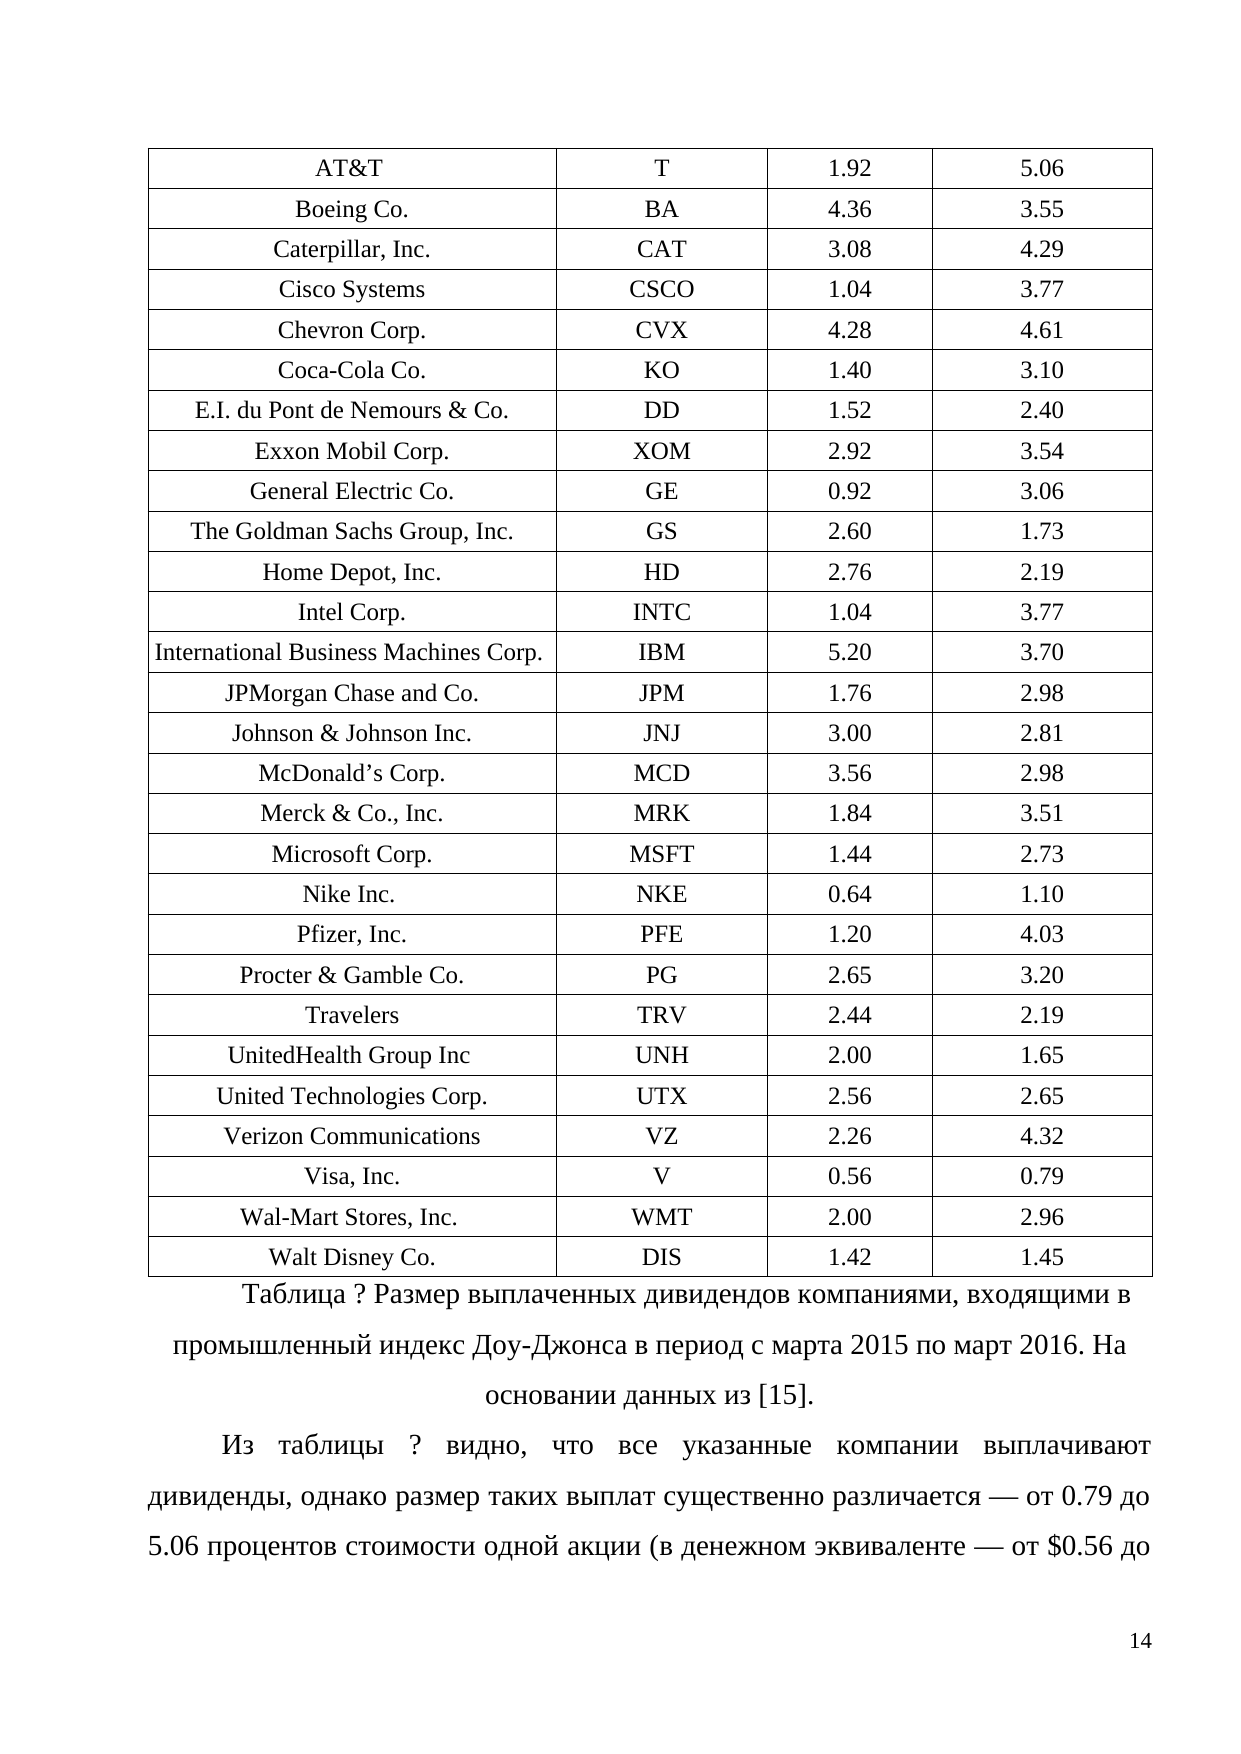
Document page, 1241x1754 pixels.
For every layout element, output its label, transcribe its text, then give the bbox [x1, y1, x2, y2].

table_cell Johnson & Johnson Inc. [149, 713, 556, 752]
table_cell 0.56 [768, 1157, 932, 1196]
table_cell 4.03 [933, 915, 1152, 954]
table_cell 5.20 [768, 632, 932, 672]
table_cell PFE [557, 915, 767, 954]
table_cell 2.65 [768, 955, 932, 994]
table_cell GS [557, 512, 767, 551]
table_cell TRV [557, 995, 767, 1034]
table_cell PG [557, 955, 767, 994]
table_cell 1.52 [768, 391, 932, 430]
table_cell 2.00 [768, 1197, 932, 1236]
table_cell 0.64 [768, 874, 932, 914]
table_cell 3.10 [933, 350, 1152, 389]
table_cell 3.51 [933, 794, 1152, 833]
text Из таблицы ? видно, что все указанные компании выплачивают дивиденды, однако размер таких выплат существенно различается — от 0.79 до 5.06 процентов стоимости одной акции (в денежном эквиваленте — от $0.56 до [148, 1427, 1152, 1562]
table_cell JPMorgan Chase and Co. [149, 673, 556, 712]
table_cell 2.19 [933, 552, 1152, 591]
table_cell Pfizer, Inc. [149, 915, 556, 954]
text Таблица ? Размер выплаченных дивидендов компаниями, входящими в промышленный индекс Доу-Джонса в период с марта 2015 по март 2016. На основании данных из [15]. [148, 1277, 1152, 1411]
table_cell 4.36 [768, 189, 932, 228]
table_cell 2.98 [933, 673, 1152, 712]
table_cell Microsoft Corp. [149, 834, 556, 873]
table_cell CVX [557, 310, 767, 349]
table_cell 2.96 [933, 1197, 1152, 1236]
table_cell Caterpillar, Inc. [149, 229, 556, 269]
table_cell 1.10 [933, 874, 1152, 914]
table_cell 2.65 [933, 1076, 1152, 1115]
table_cell 4.61 [933, 310, 1152, 349]
table_cell 1.73 [933, 512, 1152, 551]
table_cell NKE [557, 874, 767, 914]
table_cell MRK [557, 794, 767, 833]
table_cell Verizon Communications [149, 1116, 556, 1156]
table_cell 1.20 [768, 915, 932, 954]
table_cell Merck & Co., Inc. [149, 794, 556, 833]
table_cell 2.81 [933, 713, 1152, 752]
table_cell 2.92 [768, 431, 932, 470]
table_cell 1.92 [768, 149, 932, 188]
table_cell 1.84 [768, 794, 932, 833]
table_cell UNH [557, 1036, 767, 1075]
table_cell HD [557, 552, 767, 591]
table_cell V [557, 1157, 767, 1196]
table_cell 5.06 [933, 149, 1152, 188]
table_cell Exxon Mobil Corp. [149, 431, 556, 470]
table_cell Walt Disney Co. [149, 1237, 556, 1276]
table_cell 3.70 [933, 632, 1152, 672]
table_cell Coca-Cola Co. [149, 350, 556, 389]
table_cell 1.65 [933, 1036, 1152, 1075]
table_cell 1.42 [768, 1237, 932, 1276]
table_cell KO [557, 350, 767, 389]
table_cell Home Depot, Inc. [149, 552, 556, 591]
table_cell 2.00 [768, 1036, 932, 1075]
table_cell JPM [557, 673, 767, 712]
table_cell 0.92 [768, 471, 932, 511]
table_cell 3.54 [933, 431, 1152, 470]
table_cell Nike Inc. [149, 874, 556, 914]
table_cell Wal-Mart Stores, Inc. [149, 1197, 556, 1236]
table_cell T [557, 149, 767, 188]
table_cell 1.45 [933, 1237, 1152, 1276]
table_cell The Goldman Sachs Group, Inc. [149, 512, 556, 551]
table_cell 1.04 [768, 592, 932, 631]
table_cell Travelers [149, 995, 556, 1034]
table_cell 3.00 [768, 713, 932, 752]
table_cell GE [557, 471, 767, 511]
table_cell BA [557, 189, 767, 228]
table_cell 3.06 [933, 471, 1152, 511]
table_cell Visa, Inc. [149, 1157, 556, 1196]
table_cell McDonald’s Corp. [149, 754, 556, 793]
table_cell INTC [557, 592, 767, 631]
table_cell 1.44 [768, 834, 932, 873]
table_cell MCD [557, 754, 767, 793]
table_cell DD [557, 391, 767, 430]
table_cell 4.29 [933, 229, 1152, 269]
table_cell Procter & Gamble Co. [149, 955, 556, 994]
table_cell 3.20 [933, 955, 1152, 994]
table_cell 2.19 [933, 995, 1152, 1034]
table_cell 2.40 [933, 391, 1152, 430]
table_cell 1.76 [768, 673, 932, 712]
table_cell 3.08 [768, 229, 932, 269]
table_cell General Electric Co. [149, 471, 556, 511]
table_cell 1.04 [768, 270, 932, 309]
table_cell Cisco Systems [149, 270, 556, 309]
table_cell VZ [557, 1116, 767, 1156]
table_cell 3.55 [933, 189, 1152, 228]
table_cell International Business Machines Corp. [149, 632, 556, 672]
table_cell 2.73 [933, 834, 1152, 873]
table_cell Intel Corp. [149, 592, 556, 631]
table_cell 3.77 [933, 270, 1152, 309]
table_cell JNJ [557, 713, 767, 752]
table_cell AT&T [149, 149, 556, 188]
table_cell 2.98 [933, 754, 1152, 793]
table_cell CSCO [557, 270, 767, 309]
table_cell UTX [557, 1076, 767, 1115]
table_cell Chevron Corp. [149, 310, 556, 349]
table_cell XOM [557, 431, 767, 470]
table_cell 0.79 [933, 1157, 1152, 1196]
table_cell IBM [557, 632, 767, 672]
table_cell 4.28 [768, 310, 932, 349]
table_cell MSFT [557, 834, 767, 873]
table_cell 4.32 [933, 1116, 1152, 1156]
table_cell UnitedHealth Group Inc [149, 1036, 556, 1075]
table_cell 3.77 [933, 592, 1152, 631]
table_cell 3.56 [768, 754, 932, 793]
table_cell Boeing Co. [149, 189, 556, 228]
table_cell 1.40 [768, 350, 932, 389]
table_cell 2.44 [768, 995, 932, 1034]
table_cell CAT [557, 229, 767, 269]
table_cell 2.60 [768, 512, 932, 551]
table_cell 2.56 [768, 1076, 932, 1115]
table_cell DIS [557, 1237, 767, 1276]
table_cell WMT [557, 1197, 767, 1236]
table_cell 2.26 [768, 1116, 932, 1156]
table_cell United Technologies Corp. [149, 1076, 556, 1115]
table_cell 2.76 [768, 552, 932, 591]
table_cell E.I. du Pont de Nemours & Co. [149, 391, 556, 430]
